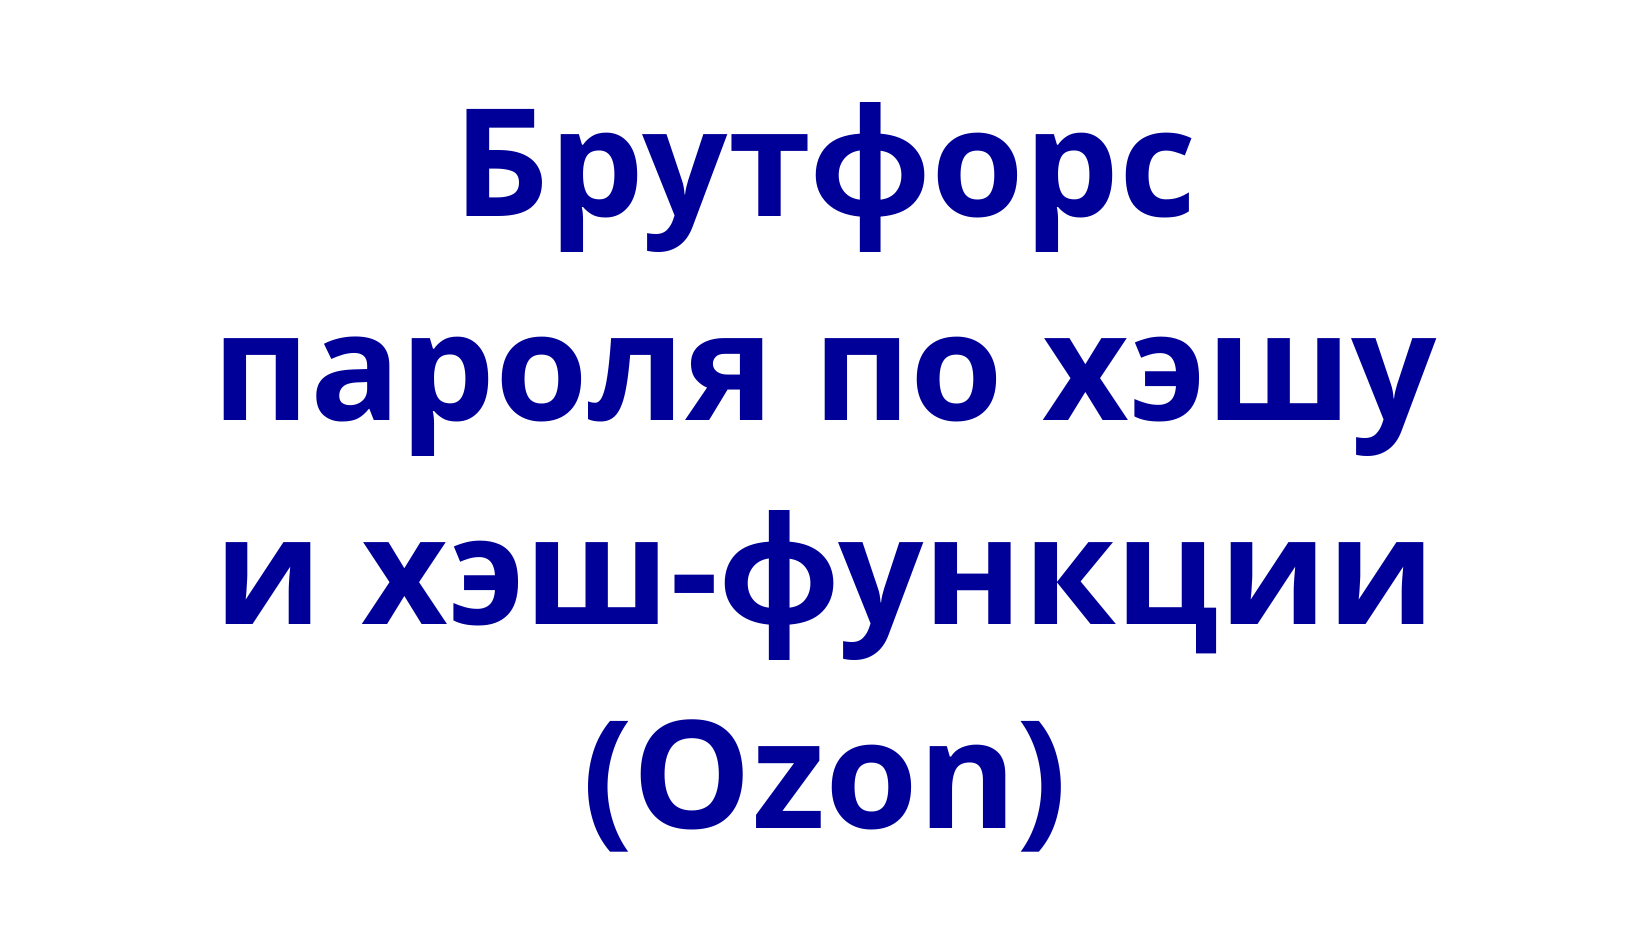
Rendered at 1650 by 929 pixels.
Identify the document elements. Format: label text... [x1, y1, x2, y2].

subtitle Брутфорс пароля по хэшу и хэш-функции (Ozon) [0, 0, 1650, 929]
